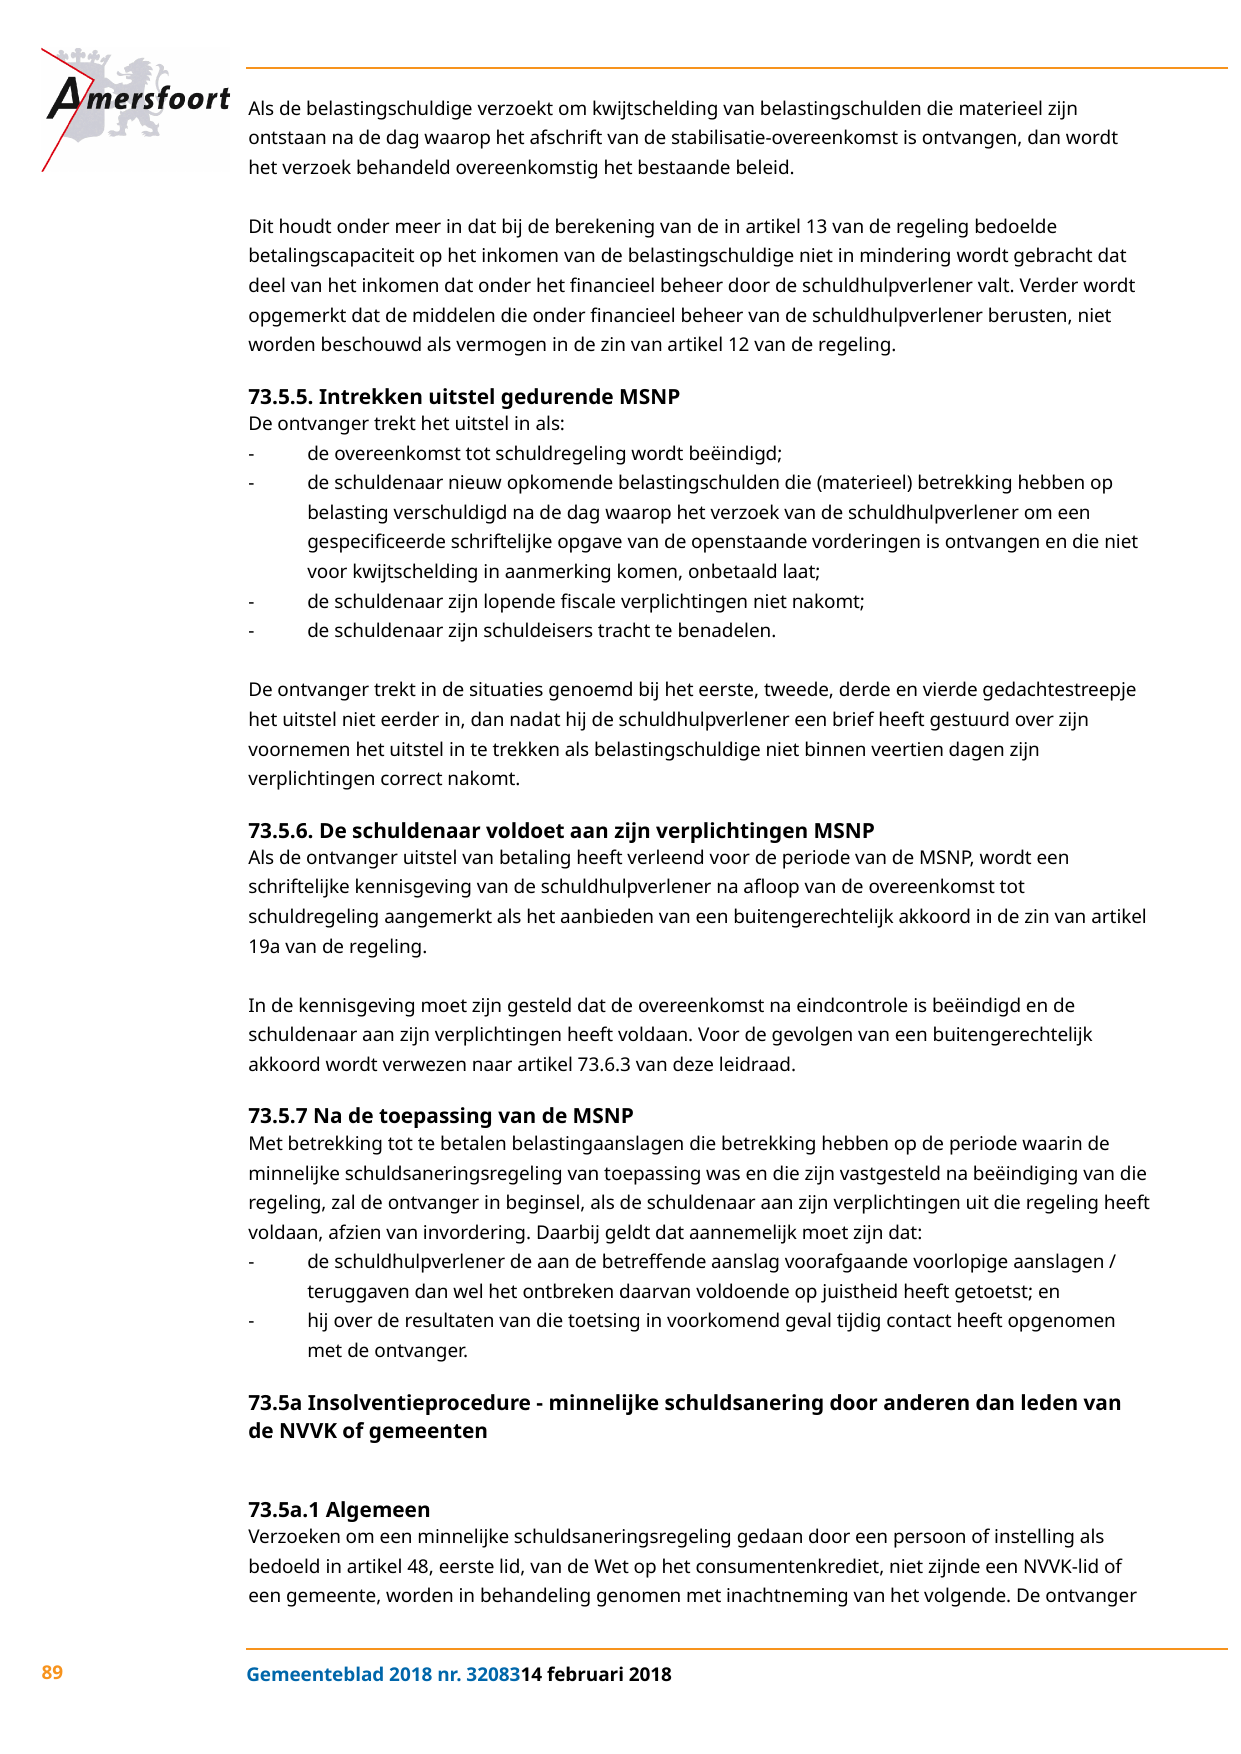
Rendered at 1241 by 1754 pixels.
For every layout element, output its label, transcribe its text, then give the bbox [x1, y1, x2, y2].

text Dit houdt onder meer in dat bij de berekening van de in artikel 13 van de regeling bedoelde betalingscapaciteit op het inkomen van de belastingschuldige niet in mindering wordt gebracht dat deel van het inkomen dat onder het financieel beheer door de schuldhulpverlener valt. Verder wordt opgemerkt dat de middelen die onder financieel beheer van de schuldhulpverlener berusten, niet worden beschouwd als vermogen in de zin van artikel 12 van de regeling. [248, 213, 1152, 357]
list de overeenkomst tot schuldregeling wordt beëindigd; [248, 440, 1152, 466]
text 73.5.7 Na de toepassing van de MSNP [248, 1102, 1152, 1130]
text Met betrekking tot te betalen belastingaanslagen die betrekking hebben op de periode waarin de minnelijke schuldsaneringsregeling van toepassing was en die zijn vastgesteld na beëindiging van die regeling, zal de ontvanger in beginsel, als de schuldenaar aan zijn verplichtingen uit die regeling heeft voldaan, afzien van invordering. Daarbij geldt dat aannemelijk moet zijn dat: [248, 1130, 1152, 1244]
text Verzoeken om een minnelijke schuldsaneringsregeling gedaan door een persoon of instelling als bedoeld in artikel 48, eerste lid, van de Wet op het consumentenkrediet, niet zijnde een NVVK-lid of een gemeente, worden in behandeling genomen met inachtneming van het volgende. De ontvanger [248, 1523, 1152, 1608]
list de schuldenaar zijn lopende fiscale verplichtingen niet nakomt; [248, 588, 1152, 613]
picture [41, 47, 231, 172]
text De ontvanger trekt in de situaties genoemd bij het eerste, tweede, derde en vierde gedachtestreepje het uitstel niet eerder in, dan nadat hij de schuldhulpverlener een brief heeft gestuurd over zijn voornemen het uitstel in te trekken als belastingschuldige niet binnen veertien dagen zijn verplichtingen correct nakomt. [248, 677, 1152, 791]
text In de kennisgeving moet zijn gesteld dat de overeenkomst na eindcontrole is beëindigd en de schuldenaar aan zijn verplichtingen heeft voldaan. Voor de gevolgen van een buitengerechtelijk akkoord wordt verwezen naar artikel 73.6.3 van deze leidraad. [248, 992, 1152, 1077]
text Als de belastingschuldige verzoekt om kwijtschelding van belastingschulden die materieel zijn ontstaan na de dag waarop het afschrift van de stabilisatie-overeenkomst is ontvangen, dan wordt het verzoek behandeld overeenkomstig het bestaande beleid. [248, 95, 1152, 180]
list de schuldhulpverlener de aan de betreffende aanslag voorafgaande voorlopige aanslagen / teruggaven dan wel het ontbreken daarvan voldoende op juistheid heeft getoetst; en [248, 1248, 1152, 1304]
text Als de ontvanger uitstel van betaling heeft verleend voor de periode van de MSNP, wordt een schriftelijke kennisgeving van de schuldhulpverlener na afloop van de overeenkomst tot schuldregeling aangemerkt als het aanbieden van een buitengerechtelijk akkoord in de zin van artikel 19a van de regeling. [248, 844, 1152, 959]
list de schuldenaar nieuw opkomende belastingschulden die (materieel) betrekking hebben op belasting verschuldigd na de dag waarop het verzoek van de schuldhulpverlener om een gespecificeerde schriftelijke opgave van de openstaande vorderingen is ontvangen en die niet voor kwijtschelding in aanmerking komen, onbetaald laat; [248, 469, 1152, 584]
text 73.5.5. Intrekken uitstel gedurende MSNP [248, 382, 1152, 410]
text 73.5a.1 Algemeen [248, 1495, 1152, 1523]
text 73.5a Insolventieprocedure - minnelijke schuldsanering door anderen dan leden van de NVVK of gemeenten [248, 1388, 1152, 1444]
list hij over de resultaten van die toetsing in voorkomend geval tijdig contact heeft opgenomen met de ontvanger. [248, 1308, 1152, 1363]
list de schuldenaar zijn schuldeisers tracht te benadelen. [248, 617, 1152, 643]
text De ontvanger trekt het uitstel in als: [248, 410, 1152, 436]
text 73.5.6. De schuldenaar voldoet aan zijn verplichtingen MSNP [248, 816, 1152, 844]
